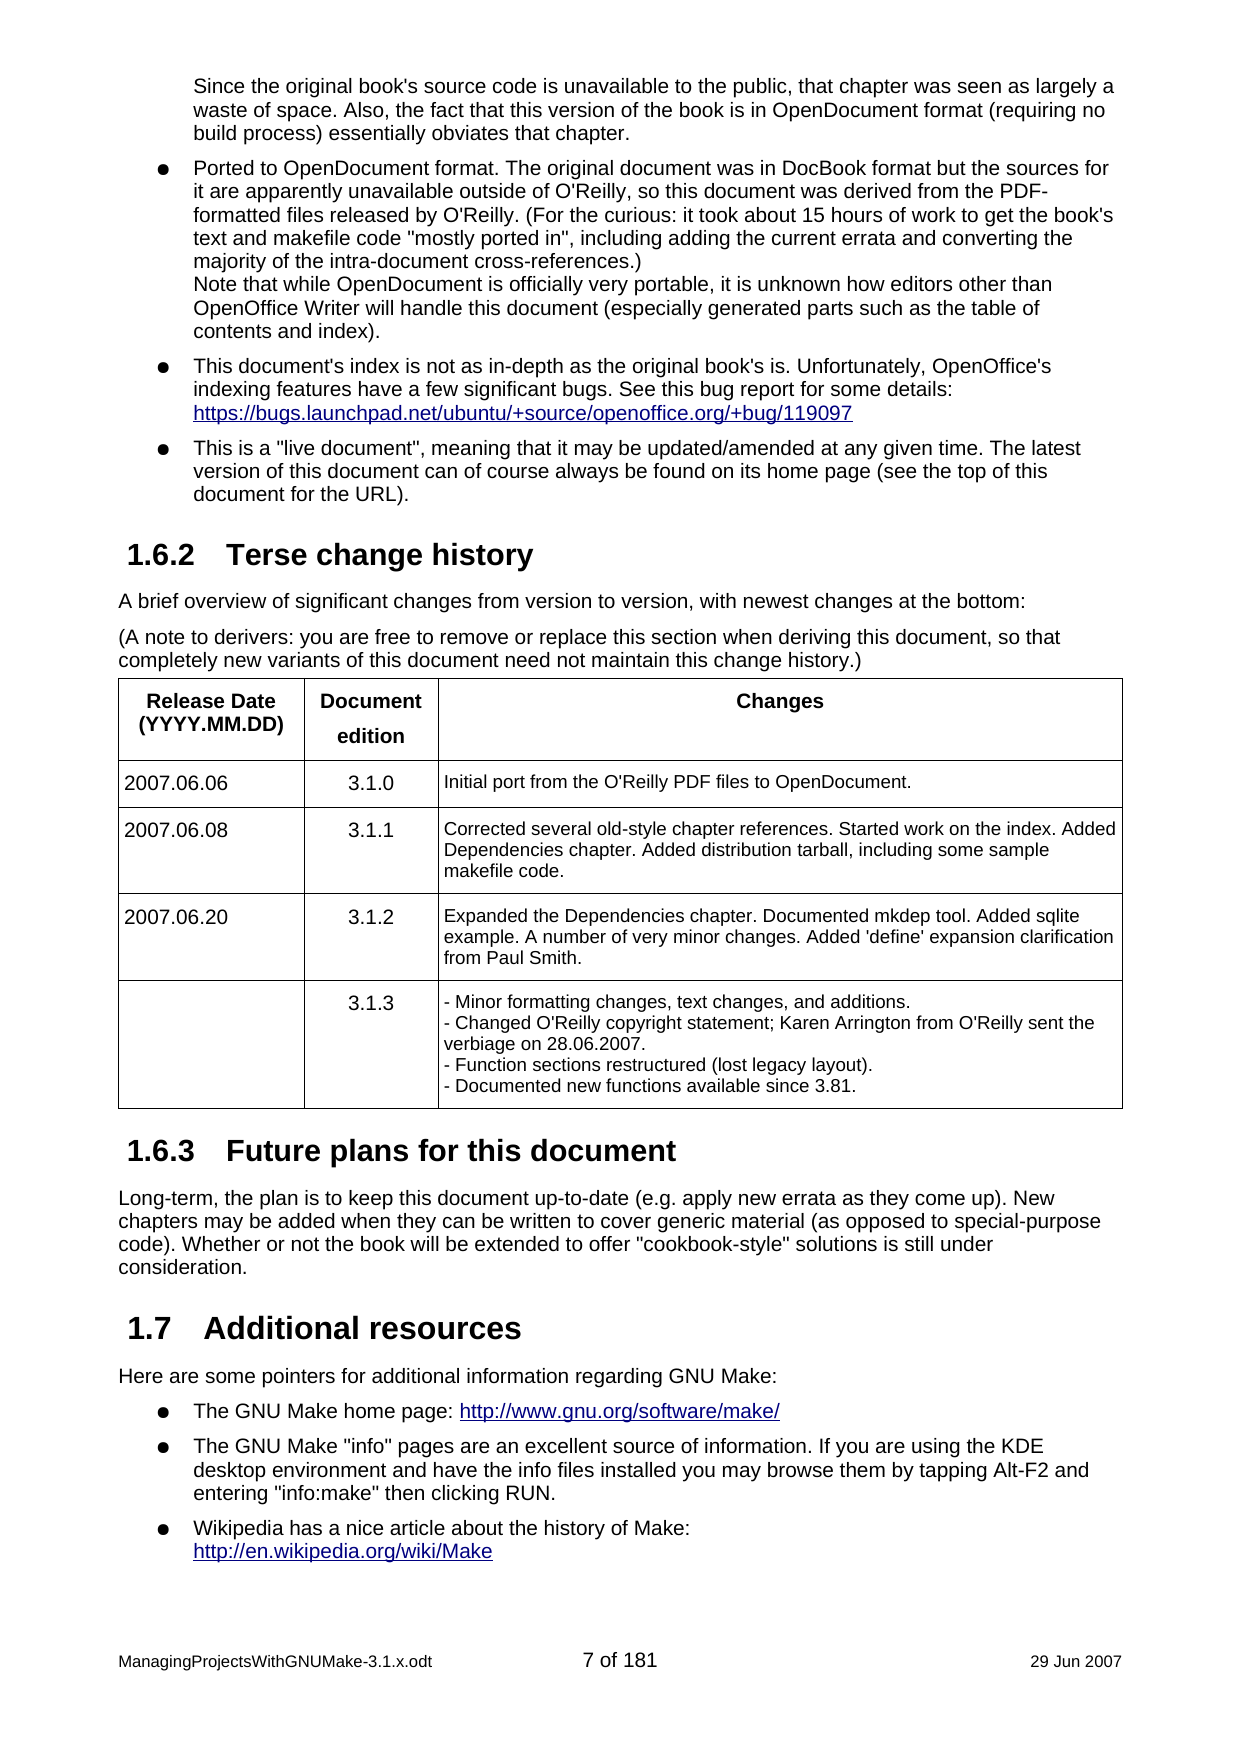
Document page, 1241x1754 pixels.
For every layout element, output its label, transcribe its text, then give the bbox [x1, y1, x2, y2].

subtitle Future plans for this document [118, 1133, 1122, 1167]
table_cell Initial port from the O'Reilly PDF files to OpenDocument. [439, 761, 1122, 807]
list The GNU Make "info" pages are an excellent source of information. If you are using the KDE desktop environment and have the info files installed you may browse them by tapping Alt-F2 and entering "info:make" then clicking RUN. [156, 1435, 1122, 1505]
table_header Release Date (YYYY.MM.DD) [119, 679, 304, 760]
table_cell 2007.06.06 [119, 761, 304, 807]
text (A note to derivers: you are free to remove or replace this section when deriving this document, so that completely new variants of this document need not maintain this change history.) [118, 625, 1122, 672]
table_cell Expanded the Dependencies chapter. Documented mkdep tool. Added sqlite example. A number of very minor changes. Added 'define' expansion clarification from Paul Smith. [439, 894, 1122, 980]
table_cell 3.1.1 [305, 808, 438, 893]
table_header Changes [439, 679, 1122, 760]
table_header Document edition [305, 679, 438, 760]
list This is a "live document", meaning that it may be updated/amended at any given time. The latest version of this document can of course always be found on its home page (see the top of this document for the URL). [156, 436, 1122, 506]
subtitle Terse change history [118, 537, 1122, 571]
table_cell 3.1.0 [305, 761, 438, 807]
table_cell 3.1.3 [305, 981, 438, 1108]
table_cell Corrected several old-style chapter references. Started work on the index. Added Dependencies chapter. Added distribution tarball, including some sample makefile code. [439, 808, 1122, 893]
text A brief overview of significant changes from version to version, with newest changes at the bottom: [118, 590, 1122, 613]
text Here are some pointers for additional information regarding GNU Make: [118, 1364, 1122, 1388]
table_cell [119, 981, 304, 1108]
table_cell 3.1.2 [305, 894, 438, 980]
subtitle Additional resources [118, 1310, 1122, 1346]
table_cell 2007.06.20 [119, 894, 304, 980]
table_cell - Minor formatting changes, text changes, and additions. - Changed O'Reilly copyright statement; Karen Arrington from O'Reilly sent the verbiage on 28.06.2007. - Function sections restructured (lost legacy layout). - Documented new functions available since 3.81. [439, 981, 1122, 1108]
list This document's index is not as in-depth as the original book's is. Unfortunately, OpenOffice's indexing features have a few significant bugs. See this bug report for some details: https://bugs.launchpad.net/ubuntu/+source/openoffice.org/+bug/119097 [156, 355, 1122, 424]
table_cell 2007.06.08 [119, 808, 304, 893]
list Since the original book's source code is unavailable to the public, that chapter was seen as largely a waste of space. Also, the fact that this version of the book is in OpenDocument format (requiring no build process) essentially obviates that chapter. [156, 75, 1122, 145]
list The GNU Make home page: http://www.gnu.org/software/make/ [156, 1400, 1122, 1423]
list Wikipedia has a nice article about the history of Make: http://en.wikipedia.org/wiki/Make [156, 1517, 1122, 1563]
text Long-term, the plan is to keep this document up-to-date (e.g. apply new errata as they come up). New chapters may be added when they can be written to cover generic material (as opposed to special-purpose code). Whether or not the book will be extended to offer "cookbook-style" solutions is still under consideration. [118, 1186, 1122, 1279]
list Ported to OpenDocument format. The original document was in DocBook format but the sources for it are apparently unavailable outside of O'Reilly, so this document was derived from the PDF-formatted files released by O'Reilly. (For the curious: it took about 15 hours of work to get the book's text and makefile code "mostly ported in", including adding the current errata and converting the majority of the intra-document cross-references.) Note that while OpenDocument is officially very portable, it is unknown how editors other than OpenOffice Writer will handle this document (especially generated parts such as the table of contents and index). [156, 157, 1122, 343]
